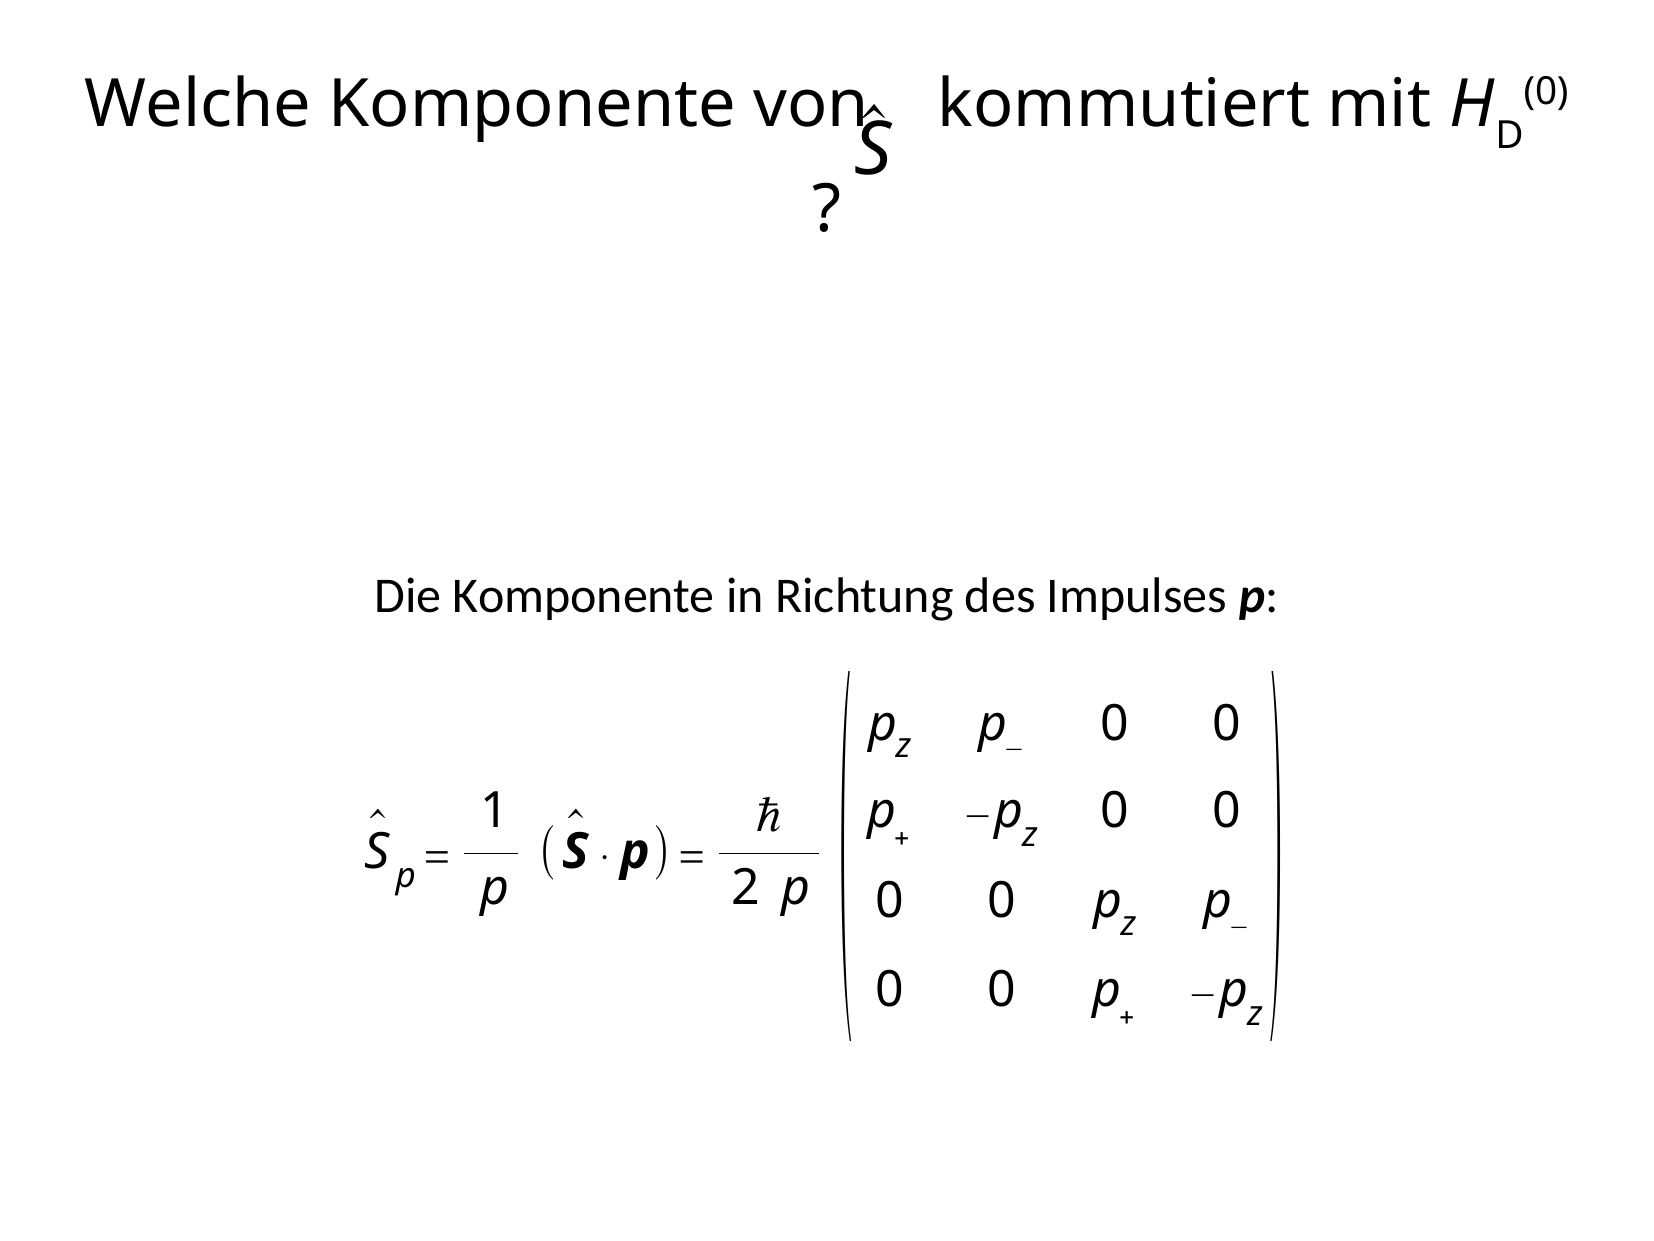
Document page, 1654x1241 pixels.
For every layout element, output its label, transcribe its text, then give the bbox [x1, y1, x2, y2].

chart [356, 671, 1297, 1041]
chart [843, 100, 906, 195]
title Welche Komponente von kommutiert mit HD(0) ? [82, 49, 1571, 257]
subtitle Die Komponente in Richtung des Impulses p: [82, 290, 1571, 1010]
